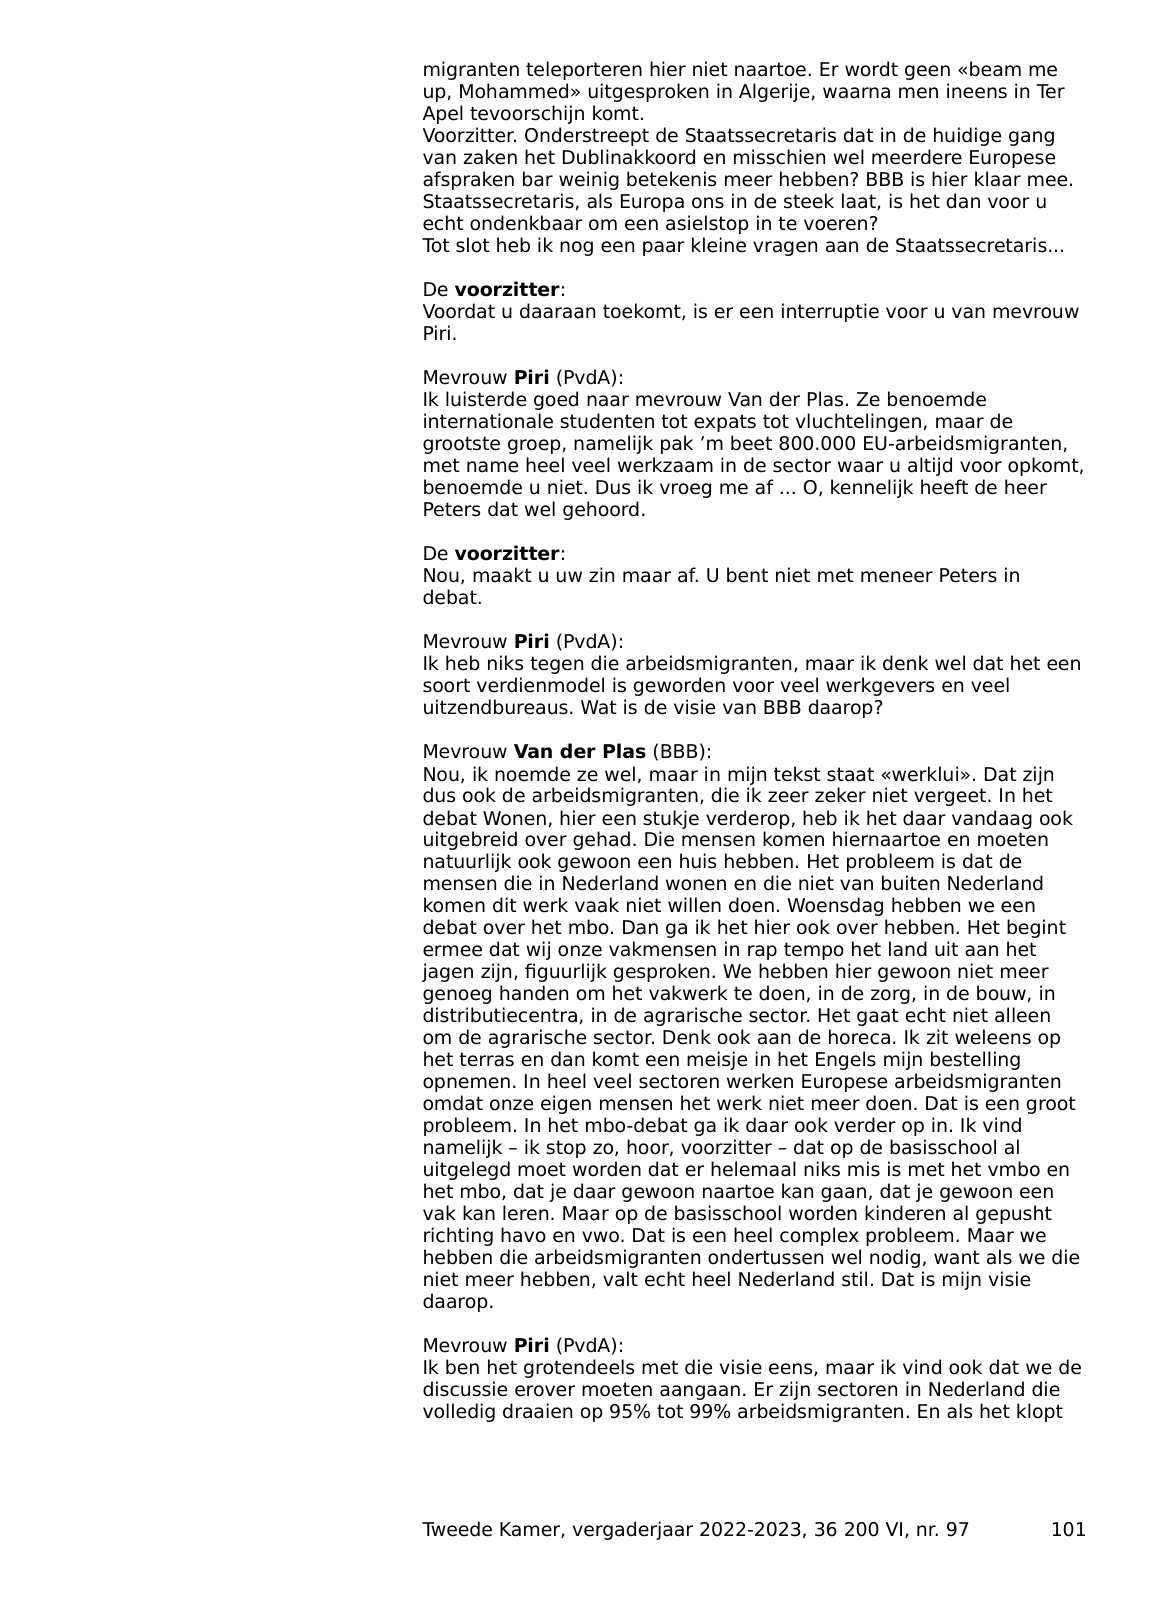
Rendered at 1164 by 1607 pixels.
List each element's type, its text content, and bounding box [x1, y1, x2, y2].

text Ik heb niks tegen die arbeidsmigranten, maar ik denk wel dat het een soort verdienmodel is geworden voor veel werkgevers en veel uitzendbureaus. Wat is de visie van BBB daarop? [422, 653, 1087, 719]
text Mevrouw Van der Plas (BBB): [422, 741, 1087, 763]
text Mevrouw Piri (PvdA): [422, 367, 1087, 389]
text Voordat u daaraan toekomt, is er een interruptie voor u van mevrouw Piri. [422, 301, 1087, 345]
text De voorzitter: [422, 279, 1087, 301]
text De voorzitter: [422, 543, 1087, 565]
text Mevrouw Piri (PvdA): [422, 631, 1087, 653]
text Ik luisterde goed naar mevrouw Van der Plas. Ze benoemde internationale studenten tot expats tot vluchtelingen, maar de grootste groep, namelijk pak ’m beet 800.000 EU-arbeidsmigranten, met name heel veel werkzaam in de sector waar u altijd voor opkomt, benoemde u niet. Dus ik vroeg me af ... O, kennelijk heeft de heer Peters dat wel gehoord. [422, 389, 1087, 521]
text Tot slot heb ik nog een paar kleine vragen aan de Staatssecretaris... [422, 235, 1087, 257]
text Nou, maakt u uw zin maar af. U bent niet met meneer Peters in debat. [422, 565, 1087, 609]
text Nou, ik noemde ze wel, maar in mijn tekst staat «werklui». Dat zijn dus ook de arbeidsmigranten, die ik zeer zeker niet vergeet. In het debat Wonen, hier een stukje verderop, heb ik het daar vandaag ook uitgebreid over gehad. Die mensen komen hiernaartoe en moeten natuurlijk ook gewoon een huis hebben. Het probleem is dat de mensen die in Nederland wonen en die niet van buiten Nederland komen dit werk vaak niet willen doen. Woensdag hebben we een debat over het mbo. Dan ga ik het hier ook over hebben. Het begint ermee dat wij onze vakmensen in rap tempo het land uit aan het jagen zijn, figuurlijk gesproken. We hebben hier gewoon niet meer genoeg handen om het vakwerk te doen, in de zorg, in de bouw, in distributiecentra, in de agrarische sector. Het gaat echt niet alleen om de agrarische sector. Denk ook aan de horeca. Ik zit weleens op het terras en dan komt een meisje in het Engels mijn bestelling opnemen. In heel veel sectoren werken Europese arbeidsmigranten omdat onze eigen mensen het werk niet meer doen. Dat is een groot probleem. In het mbo-debat ga ik daar ook verder op in. Ik vind namelijk – ik stop zo, hoor, voorzitter – dat op de basisschool al uitgelegd moet worden dat er helemaal niks mis is met het vmbo en het mbo, dat je daar gewoon naartoe kan gaan, dat je gewoon een vak kan leren. Maar op de basisschool worden kinderen al gepusht richting havo en vwo. Dat is een heel complex probleem. Maar we hebben die arbeidsmigranten ondertussen wel nodig, want als we die niet meer hebben, valt echt heel Nederland stil. Dat is mijn visie daarop. [422, 763, 1087, 1313]
text Mevrouw Piri (PvdA): [422, 1335, 1087, 1357]
text Ik ben het grotendeels met die visie eens, maar ik vind ook dat we de discussie erover moeten aangaan. Er zijn sectoren in Nederland die volledig draaien op 95% tot 99% arbeidsmigranten. En als het klopt [422, 1357, 1087, 1423]
text Voorzitter. Onderstreept de Staatssecretaris dat in de huidige gang van zaken het Dublinakkoord en misschien wel meerdere Europese afspraken bar weinig betekenis meer hebben? BBB is hier klaar mee. Staatssecretaris, als Europa ons in de steek laat, is het dan voor u echt ondenkbaar om een asielstop in te voeren? [422, 125, 1087, 235]
text migranten teleporteren hier niet naartoe. Er wordt geen «beam me up, Mohammed» uitgesproken in Algerije, waarna men ineens in Ter Apel tevoorschijn komt. [422, 59, 1087, 125]
